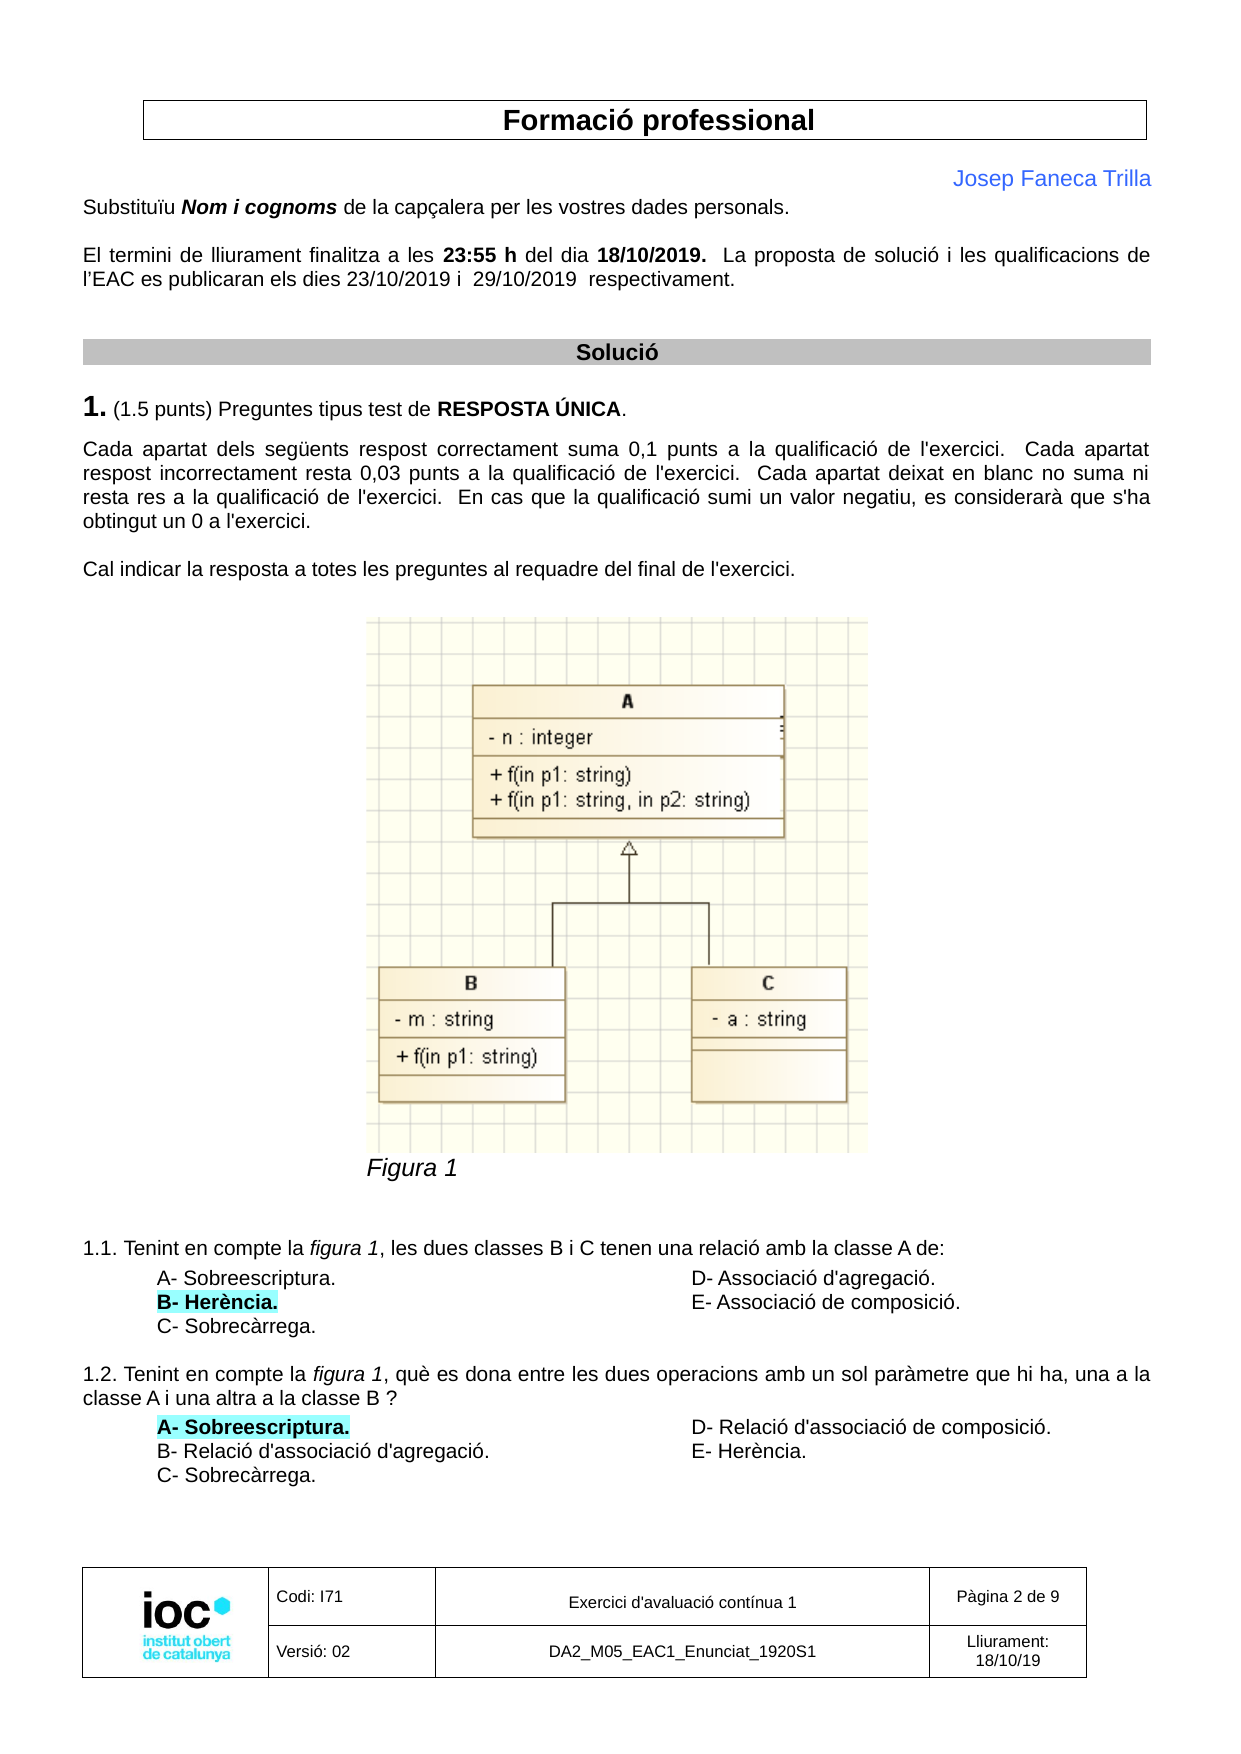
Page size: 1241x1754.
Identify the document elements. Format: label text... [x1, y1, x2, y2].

text A- Sobreescriptura. [157, 1415, 617, 1439]
text Figura 1 [366, 1153, 868, 1182]
text Cada apartat dels següents respost correctament suma 0,1 punts a la qualificació de l'exercici. Cada apartat respost incorrectament resta 0,03 punts a la qualificació de l'exercici. Cada apartat deixat en blanc no suma ni resta res a la qualificació de l'exercici. En cas que la qualificació sumi un valor negatiu, es considerarà que s'ha obtingut un 0 a l'exercici. [83, 437, 1151, 533]
text El termini de lliurament finalitza a les 23:55 h del dia 18/10/2019. La proposta de solució i les qualificacions de l’EAC es publicaran els dies 23/10/2019 i 29/10/2019 respectivament. [83, 243, 1151, 291]
text D- Associació d'agregació. [691, 1266, 1151, 1289]
text Solució [83, 339, 1151, 365]
text 1. (1.5 punts) Preguntes tipus test de RESPOSTA ÚNICA. [83, 389, 1151, 422]
text A- Sobreescriptura. [157, 1266, 617, 1289]
text 1.2. Tenint en compte la figura 1, què es dona entre les dues operacions amb un sol paràmetre que hi ha, una a la classe A i una altra a la classe B ? [83, 1361, 1151, 1409]
text E- Associació de composició. [691, 1289, 1151, 1313]
text 1.1. Tenint en compte la figura 1, les dues classes B i C tenen una relació amb la classe A de: [83, 1236, 1151, 1259]
text C- Sobrecàrrega. [157, 1313, 617, 1337]
picture [366, 617, 868, 1153]
picture [130, 1577, 244, 1673]
text E- Herència. [691, 1439, 1151, 1463]
text D- Relació d'associació de composició. [691, 1415, 1151, 1439]
text Cal indicar la resposta a totes les preguntes al requadre del final de l'exercici. [83, 557, 1151, 581]
text C- Sobrecàrrega. [157, 1463, 617, 1487]
text Substituïu Nom i cognoms de la capçalera per les vostres dades personals. [83, 195, 1151, 219]
text B- Relació d'associació d'agregació. [157, 1439, 617, 1463]
text B- Herència. [157, 1289, 617, 1313]
